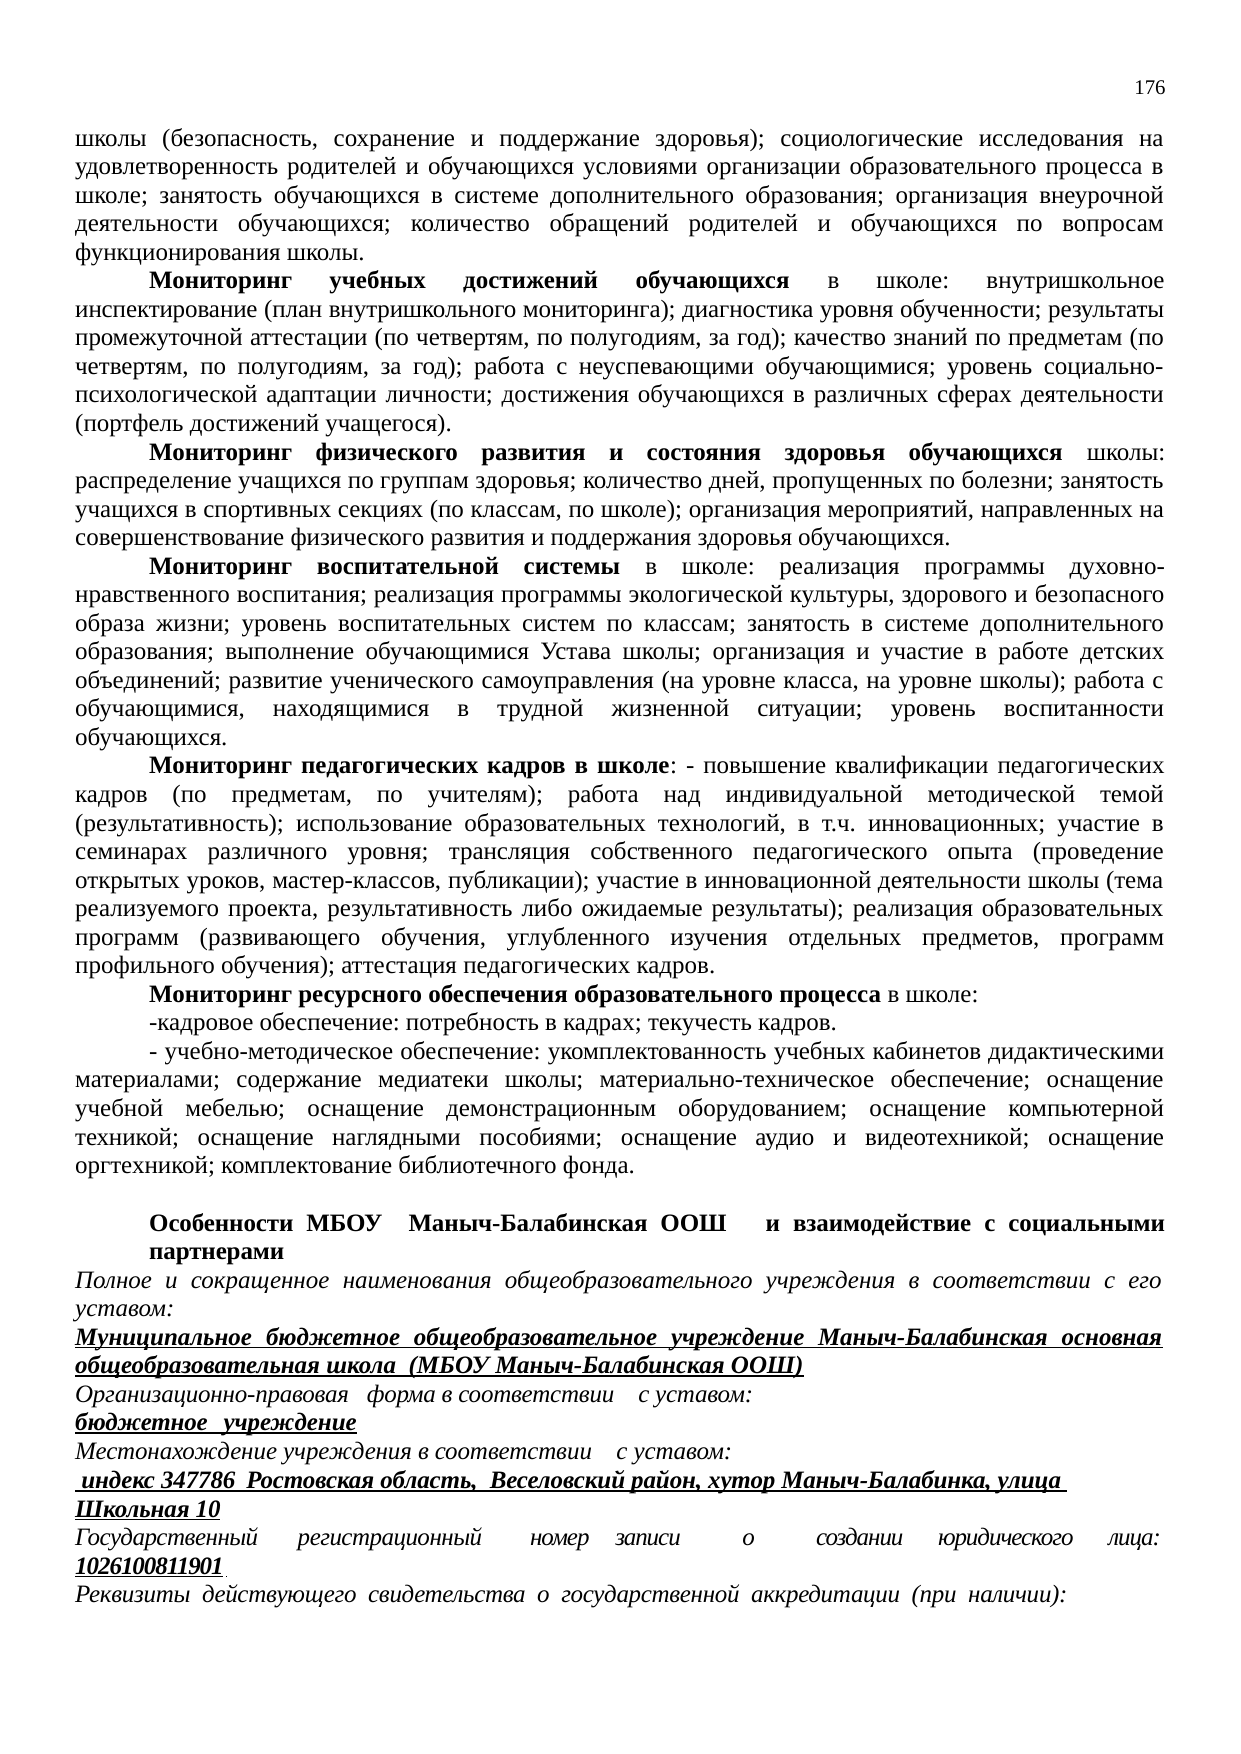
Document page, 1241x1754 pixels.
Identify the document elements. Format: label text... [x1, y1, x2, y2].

text Мониторинг ресурсного обеспечения образовательного процесса в школе: [75, 979, 1165, 1008]
text Особенности МБОУ Маныч-Балабинская ООШ и взаимодействие с социальными партнерами [149, 1208, 1165, 1265]
text Мониторинг учебных достижений обучающихся в школе: внутришкольное инспектирование (план внутришкольного мониторинга); диагностика уровня обученности; результаты промежуточной аттестации (по четвертям, по полугодиям, за год); качество знаний по предметам (по четвертям, по полугодиям, за год); работа с неуспевающими обучающимися; уровень социально-психологической адаптации личности; достижения обучающихся в различных сферах деятельности (портфель достижений учащегося). [75, 266, 1165, 437]
text Реквизиты действующего свидетельства о государственной аккредитации (при наличии): [75, 1580, 1165, 1608]
text -кадровое обеспечение: потребность в кадрах; текучесть кадров. [75, 1008, 1165, 1036]
text - учебно-методическое обеспечение: укомплектованность учебных кабинетов дидактическими материалами; содержание медиатеки школы; материально-техническое обеспечение; оснащение учебной мебелью; оснащение демонстрационным оборудованием; оснащение компьютерной техникой; оснащение наглядными пособиями; оснащение аудио и видеотехникой; оснащение оргтехникой; комплектование библиотечного фонда. [75, 1036, 1165, 1179]
text школы (безопасность, сохранение и поддержание здоровья); социологические исследования на удовлетворенность родителей и обучающихся условиями организации образовательного процесса в школе; занятость обучающихся в системе дополнительного образования; организация внеурочной деятельности обучающихся; количество обращений родителей и обучающихся по вопросам функционирования школы. [75, 123, 1165, 266]
text индекс 347786 Ростовская область, Веселовский район, хутор Маныч-Балабинка, улица Школьная 10 [75, 1465, 1165, 1523]
text Местонахождение учреждения в соответствии с уставом: [75, 1436, 1165, 1465]
text Мониторинг воспитательной системы в школе: реализация программы духовно-нравственного воспитания; реализация программы экологической культуры, здорового и безопасного образа жизни; уровень воспитательных систем по классам; занятость в системе дополнительного образования; выполнение обучающимися Устава школы; организация и участие в работе детских объединений; развитие ученического самоуправления (на уровне класса, на уровне школы); работа с обучающимися, находящимися в трудной жизненной ситуации; уровень воспитанности обучающихся. [75, 551, 1165, 751]
text Государственный регистрационный номер записи о создании юридического лица: 1026100811901 [75, 1523, 1165, 1580]
text Полное и сокращенное наименования общеобразовательного учреждения в соответствии с его уставом: [75, 1265, 1165, 1322]
text Мониторинг педагогических кадров в школе: - повышение квалификации педагогических кадров (по предметам, по учителям); работа над индивидуальной методической темой (результативность); использование образовательных технологий, в т.ч. инновационных; участие в семинарах различного уровня; трансляция собственного педагогического опыта (проведение открытых уроков, мастер-классов, публикации); участие в инновационной деятельности школы (тема реализуемого проекта, результативность либо ожидаемые результаты); реализация образовательных программ (развивающего обучения, углубленного изучения отдельных предметов, программ профильного обучения); аттестация педагогических кадров. [75, 751, 1165, 979]
text Организационно-правовая форма в соответствии с уставом: [75, 1379, 1165, 1408]
text Муниципальное бюджетное общеобразовательное учреждение Маныч-Балабинская основная общеобразовательная школа (МБОУ Маныч-Балабинская ООШ) [75, 1322, 1165, 1379]
text Мониторинг физического развития и состояния здоровья обучающихся школы: распределение учащихся по группам здоровья; количество дней, пропущенных по болезни; занятость учащихся в спортивных секциях (по классам, по школе); организация мероприятий, направленных на совершенствование физического развития и поддержания здоровья обучающихся. [75, 437, 1165, 551]
text бюджетное учреждение [75, 1408, 1165, 1436]
